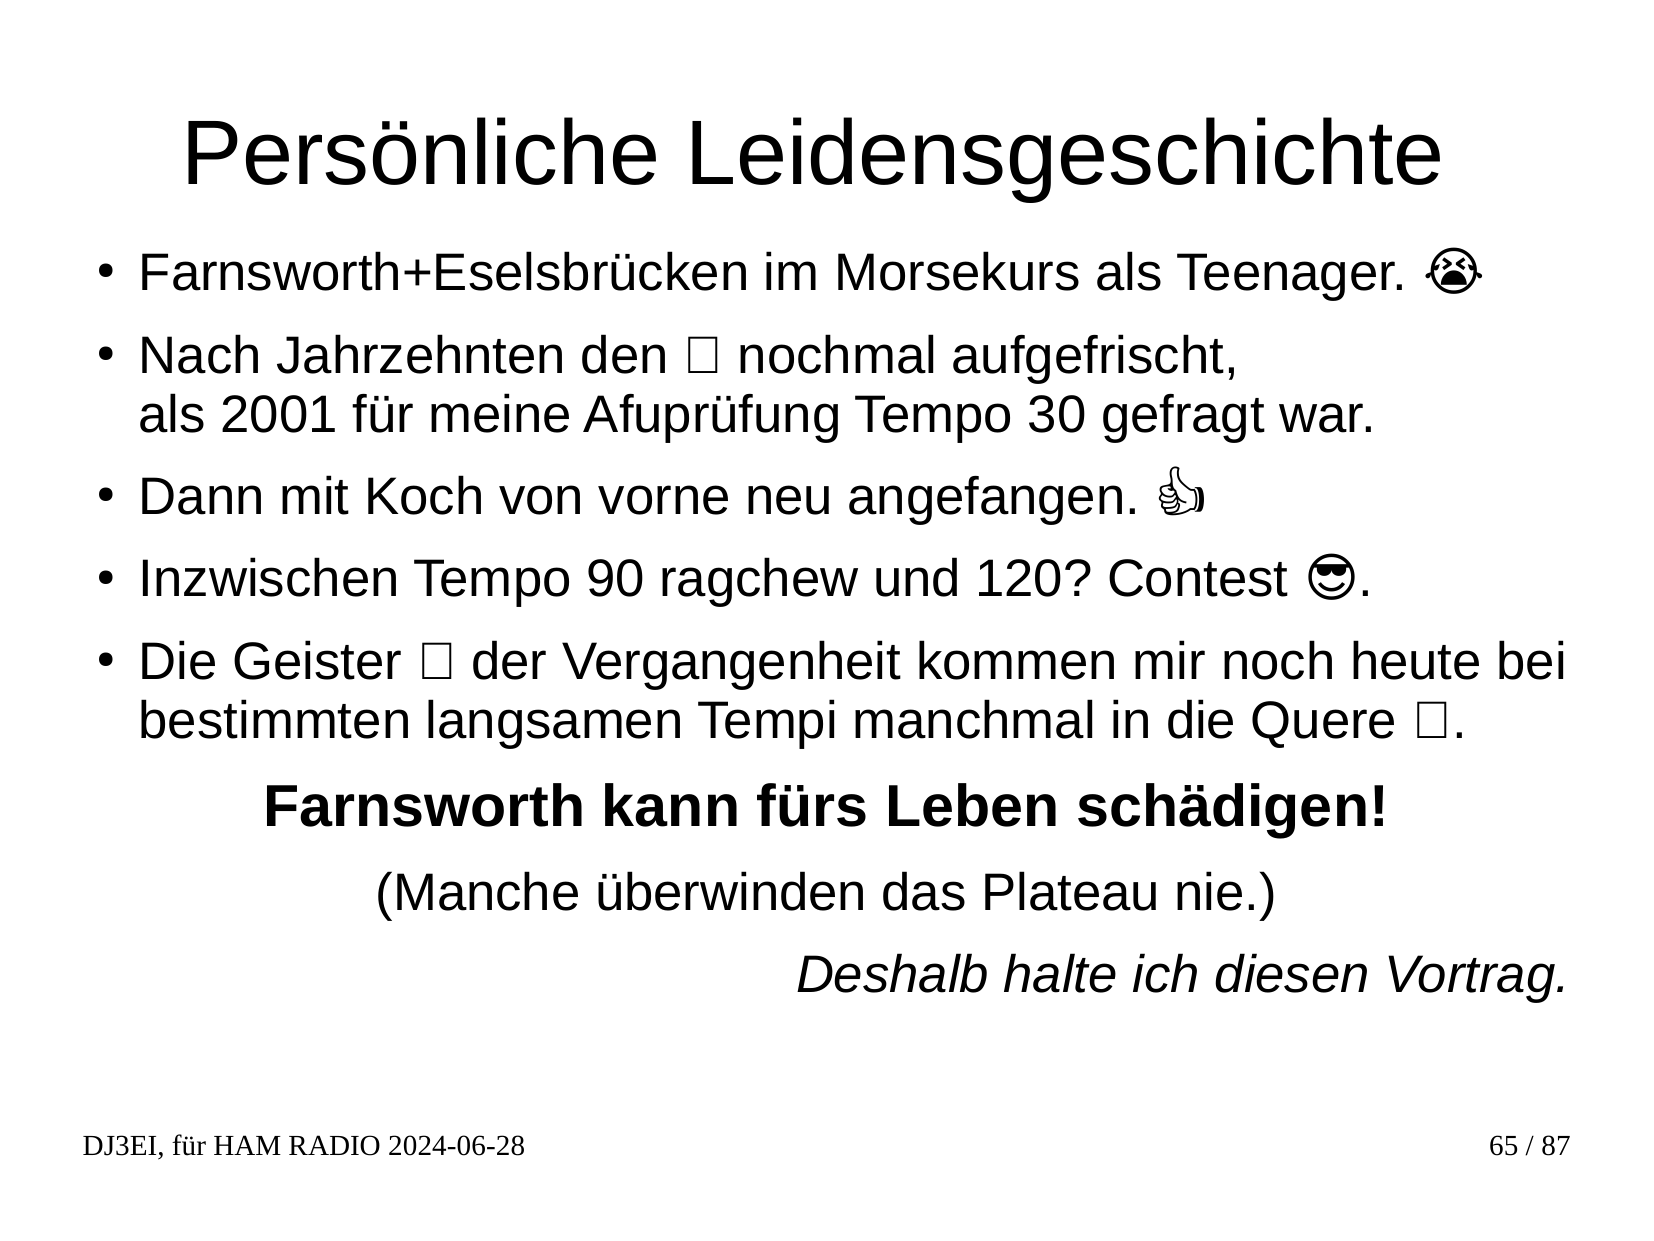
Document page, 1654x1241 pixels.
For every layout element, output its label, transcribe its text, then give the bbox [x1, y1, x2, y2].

title Persönliche Leidensgeschichte [82, 49, 1571, 242]
list Farnsworth+Eselsbrücken im Morsekurs als Teenager. 😭 Nach Jahrzehnten den 💩 nochmal aufgefrischt, als 2001 für meine Afuprüfung Tempo 30 gefragt war. Dann mit Koch von vorne neu angefangen. 👍 Inzwischen Tempo 90 ragchew und 120? Contest 😎. Die Geister 👻 der Vergangenheit kommen mir noch heute bei bestimmten langsamen Tempi manchmal in die Quere 🫏. Farnsworth kann fürs Leben schädigen! (Manche überwinden das Plateau nie.) Deshalb halte ich diesen Vortrag. [82, 242, 1571, 1040]
